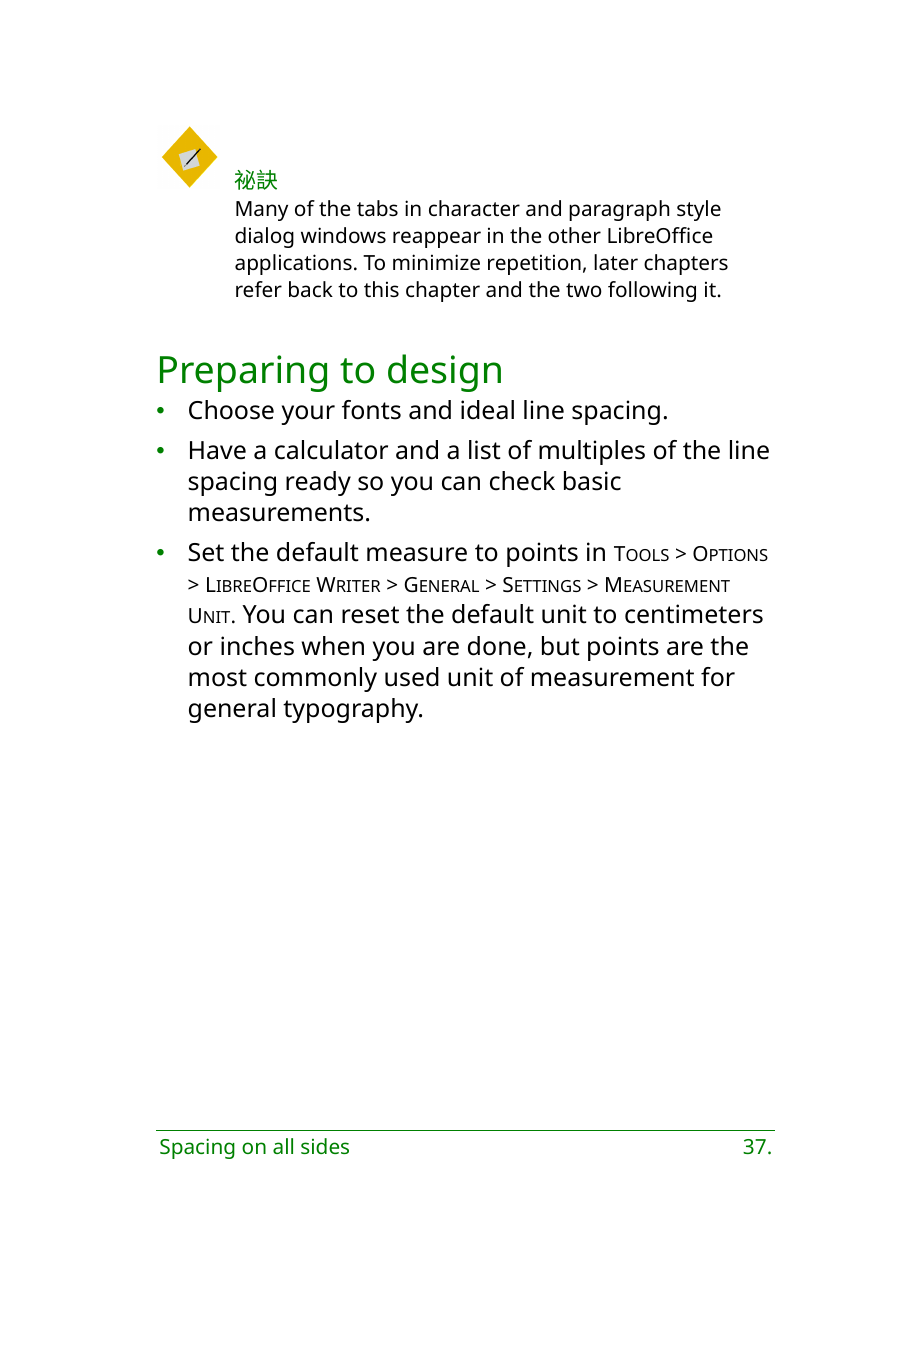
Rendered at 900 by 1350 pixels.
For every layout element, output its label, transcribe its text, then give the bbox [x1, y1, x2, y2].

list Have a calculator and a list of multiples of the line spacing ready so you can check basic measurements. [156, 434, 775, 528]
list Set the default measure to points in Tools > Options > LibreOffice Writer > General > Settings > Measurement Unit. You can reset the default unit to centimeters or inches when you are done, but points are the most commonly used unit of measurement for general typography. [156, 536, 775, 724]
subtitle Preparing to design [156, 344, 775, 395]
text Many of the tabs in character and paragraph style dialog windows reappear in the other LibreOffice applications. To minimize repetition, later chapters refer back to this chapter and the two following it. [234, 195, 775, 303]
picture [157, 125, 220, 189]
list Choose your fonts and ideal line spacing. [156, 395, 775, 426]
list 祕訣 [156, 125, 775, 195]
